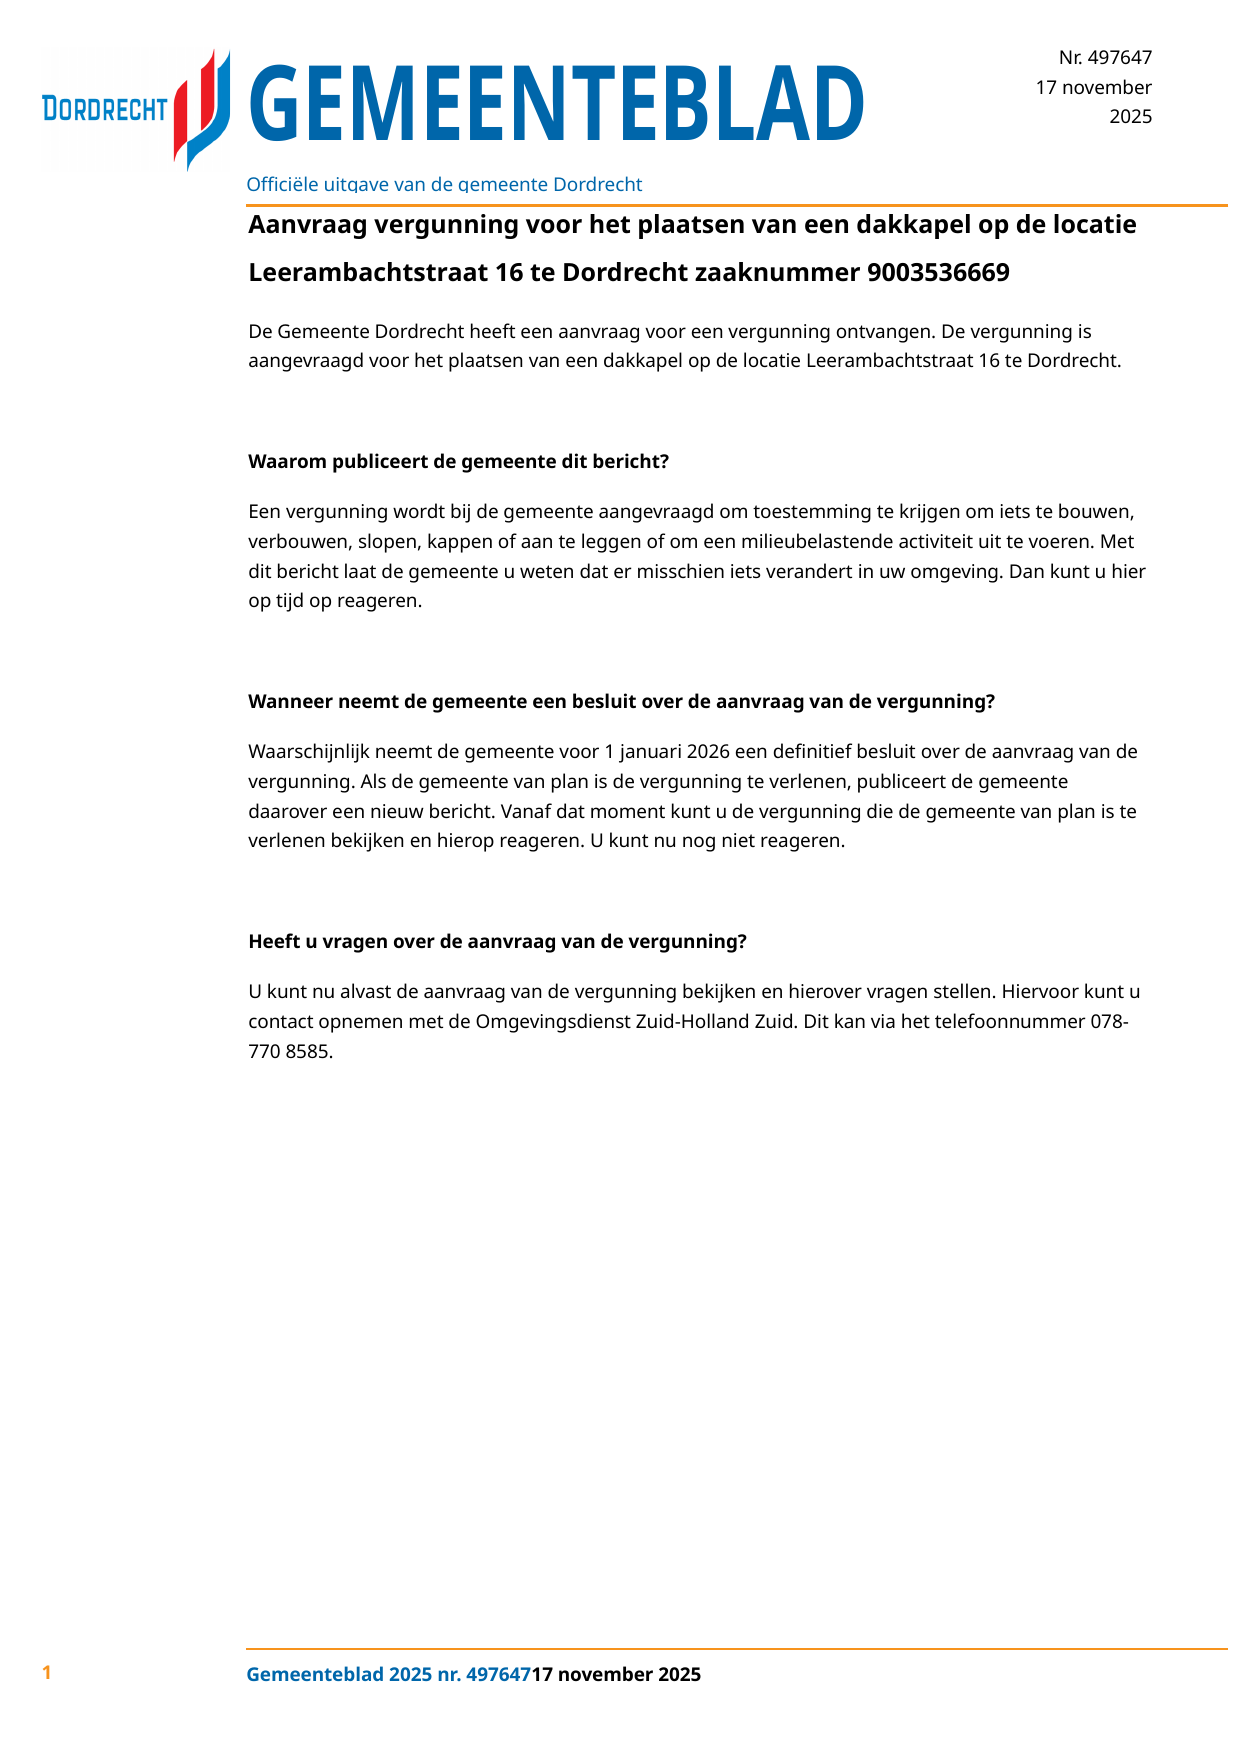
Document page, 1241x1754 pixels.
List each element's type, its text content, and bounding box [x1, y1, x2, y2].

text U kunt nu alvast de aanvraag van de vergunning bekijken en hierover vragen stellen. Hiervoor kunt u contact opnemen met de Omgevingsdienst Zuid-Holland Zuid. Dit kan via het telefoonnummer 078-770 8585. [248, 979, 1152, 1064]
text Wanneer neemt de gemeente een besluit over de aanvraag van de vergunning? [248, 688, 1152, 714]
text Waarom publiceert de gemeente dit bericht? [248, 448, 1152, 474]
text De Gemeente Dordrecht heeft een aanvraag voor een vergunning ontvangen. De vergunning is aangevraagd voor het plaatsen van een dakkapel op de locatie Leerambachtstraat 16 te Dordrecht. [248, 318, 1152, 373]
text Een vergunning wordt bij de gemeente aangevraagd om toestemming te krijgen om iets te bouwen, verbouwen, slopen, kappen of aan te leggen of om een milieubelastende activiteit uit te voeren. Met dit bericht laat de gemeente u weten dat er misschien iets verandert in uw omgeving. Dan kunt u hier op tijd op reageren. [248, 499, 1152, 613]
picture [41, 47, 231, 172]
text Aanvraag vergunning voor het plaatsen van een dakkapel op de locatie Leerambachtstraat 16 te Dordrecht zaaknummer 9003536669 [248, 207, 1152, 288]
text Waarschijnlijk neemt de gemeente voor 1 januari 2026 een definitief besluit over de aanvraag van de vergunning. Als de gemeente van plan is de vergunning te verlenen, publiceert de gemeente daarover een nieuw bericht. Vanaf dat moment kunt u de vergunning die de gemeente van plan is te verlenen bekijken en hierop reageren. U kunt nu nog niet reageren. [248, 739, 1152, 853]
text Heeft u vragen over de aanvraag van de vergunning? [248, 928, 1152, 954]
